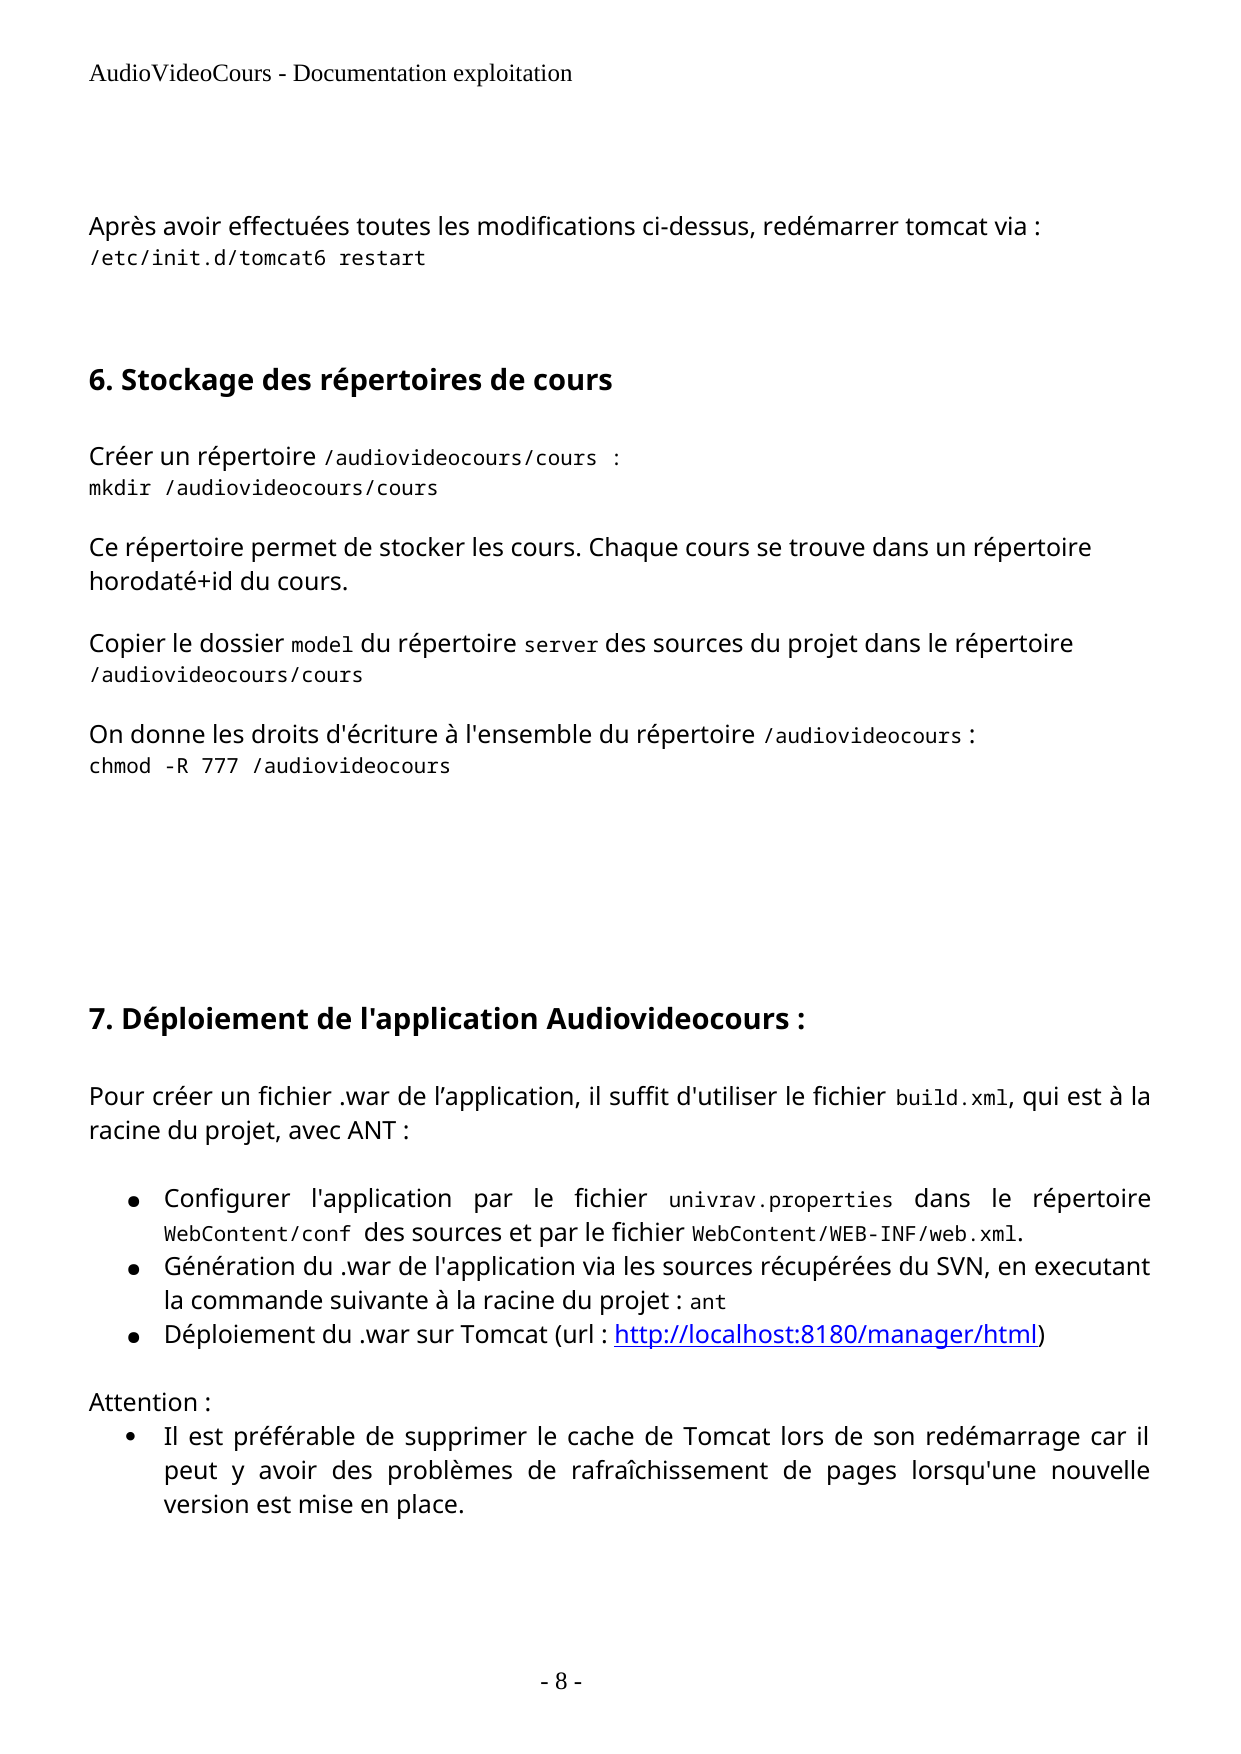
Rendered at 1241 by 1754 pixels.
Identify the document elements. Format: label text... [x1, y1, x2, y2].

list Déploiement du .war sur Tomcat (url : http://localhost:8180/manager/html) [126, 1317, 1152, 1351]
text Pour créer un fichier .war de l’application, il suffit d'utiliser le fichier build.xml, qui est à la racine du projet, avec ANT : [88, 1078, 1152, 1146]
text chmod -R 777 /audiovideocours [88, 751, 1152, 779]
list Il est préférable de supprimer le cache de Tomcat lors de son redémarrage car il peut y avoir des problèmes de rafraîchissement de pages lorsqu'une nouvelle version est mise en place. [126, 1419, 1152, 1521]
text Créer un répertoire /audiovideocours/cours : [88, 439, 1152, 473]
subtitle 6. Stockage des répertoires de cours [88, 359, 1152, 399]
list Configurer l'application par le fichier univrav.properties dans le répertoire WebContent/conf des sources et par le fichier WebContent/WEB-INF/web.xml. [126, 1180, 1152, 1248]
subtitle 7. Déploiement de l'application Audiovideocours : [88, 998, 1152, 1038]
text Attention : [88, 1385, 1152, 1419]
text Ce répertoire permet de stocker les cours. Chaque cours se trouve dans un répertoire horodaté+id du cours. [88, 530, 1152, 598]
list Génération du .war de l'application via les sources récupérées du SVN, en executant la commande suivante à la racine du projet : ant [126, 1248, 1152, 1317]
text Après avoir effectuées toutes les modifications ci-dessus, redémarrer tomcat via : /etc/init.d/tomcat6 restart [88, 209, 1152, 306]
text mkdir /audiovideocours/cours [88, 473, 1152, 502]
text On donne les droits d'écriture à l'ensemble du répertoire /audiovideocours : [88, 717, 1152, 751]
text Copier le dossier model du répertoire server des sources du projet dans le répertoire /audiovideocours/cours [88, 626, 1152, 688]
